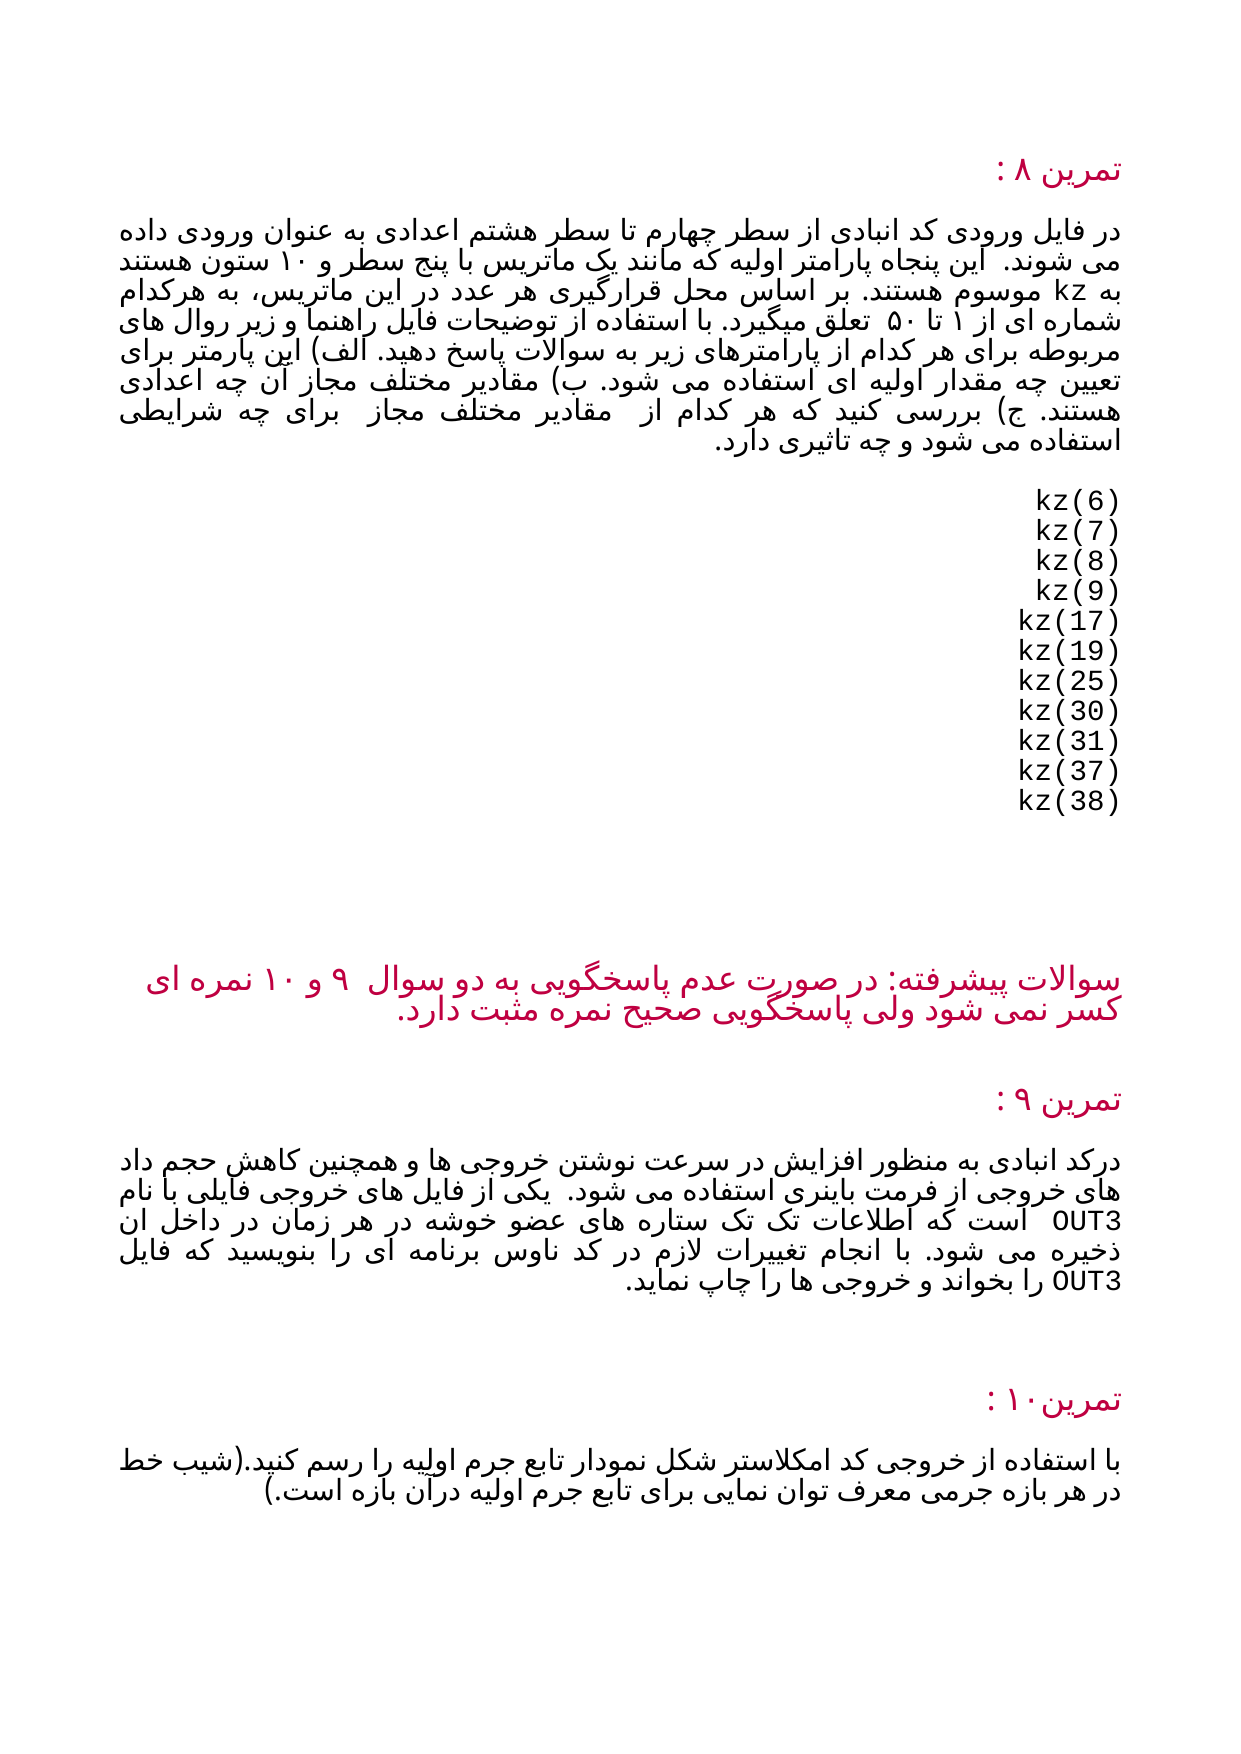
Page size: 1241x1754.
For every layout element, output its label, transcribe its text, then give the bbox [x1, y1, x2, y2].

text kz(31) [118, 726, 1122, 756]
text kz(30) [118, 696, 1122, 726]
text kz(9) [118, 576, 1122, 606]
text kz(37) [118, 756, 1122, 786]
text تمرین ۹ : [118, 1086, 1122, 1116]
text درکد انبادی به منظور افزایش در سرعت نوشتن خروجی ها و همچنین کاهش حجم داد های خروجی از فرمت باینری استفاده می شود. یکی از فایل های خروجی فایلی با نام OUT3 است که اطلاعات تک تک ستاره های عضو خوشه در هر زمان در داخل ان ذخیره می شود. با انجام تغییرات لازم در کد ناوس برنامه ای را بنویسید که فایل OUT3 را بخواند و خروجی ها را چاپ نماید. [118, 1146, 1122, 1296]
text در فایل ورودی کد انبادی از سطر چهارم تا سطر هشتم اعدادی به عنوان ورودی داده می شوند. این پنجاه پارامتر اولیه که مانند یک ماتریس با پنج سطر و ۱۰ ستون هستند به kz موسوم هستند. بر اساس محل قرارگیری هر عدد در این ماتریس، به هرکدام شماره ای از ۱ تا ۵۰ تعلق میگیرد. با استفاده از توضیحات فایل راهنما و زیر روال های مربوطه برای هر کدام از پارامترهای زیر به سوالات پاسخ دهید. الف) این پارمتر برای تعیین چه مقدار اولیه ای استفاده می شود. ب) مقادیر مختلف مجاز آن چه اعدادی هستند. ج) بررسی کنید که هر کدام از مقادیر مختلف مجاز برای چه شرایطی استفاده می شود و چه تاثیری دارد. [118, 216, 1122, 456]
text kz(25) [118, 666, 1122, 696]
text kz(19) [118, 636, 1122, 666]
text kz(6) [118, 486, 1122, 516]
text تمرین ۸ : [118, 156, 1122, 186]
text سوالات پیشرفته: در صورت عدم پاسخگویی به دو سوال ۹ و ۱۰ نمره ای کسر نمی شود ولی پاسخگویی صحیح نمره مثبت دارد. [118, 966, 1122, 1026]
text kz(17) [118, 606, 1122, 636]
text kz(7) [118, 516, 1122, 546]
text kz(8) [118, 546, 1122, 576]
text تمرین۱۰ : [118, 1386, 1122, 1416]
text kz(38) [118, 786, 1122, 816]
text با استفاده از خروجی کد امکلاستر شکل نمودار تابع جرم اولیه را رسم کنید.(شیب خط در هر بازه جرمی معرف توان نمایی برای تابع جرم اولیه درآن بازه است.) [118, 1446, 1122, 1506]
